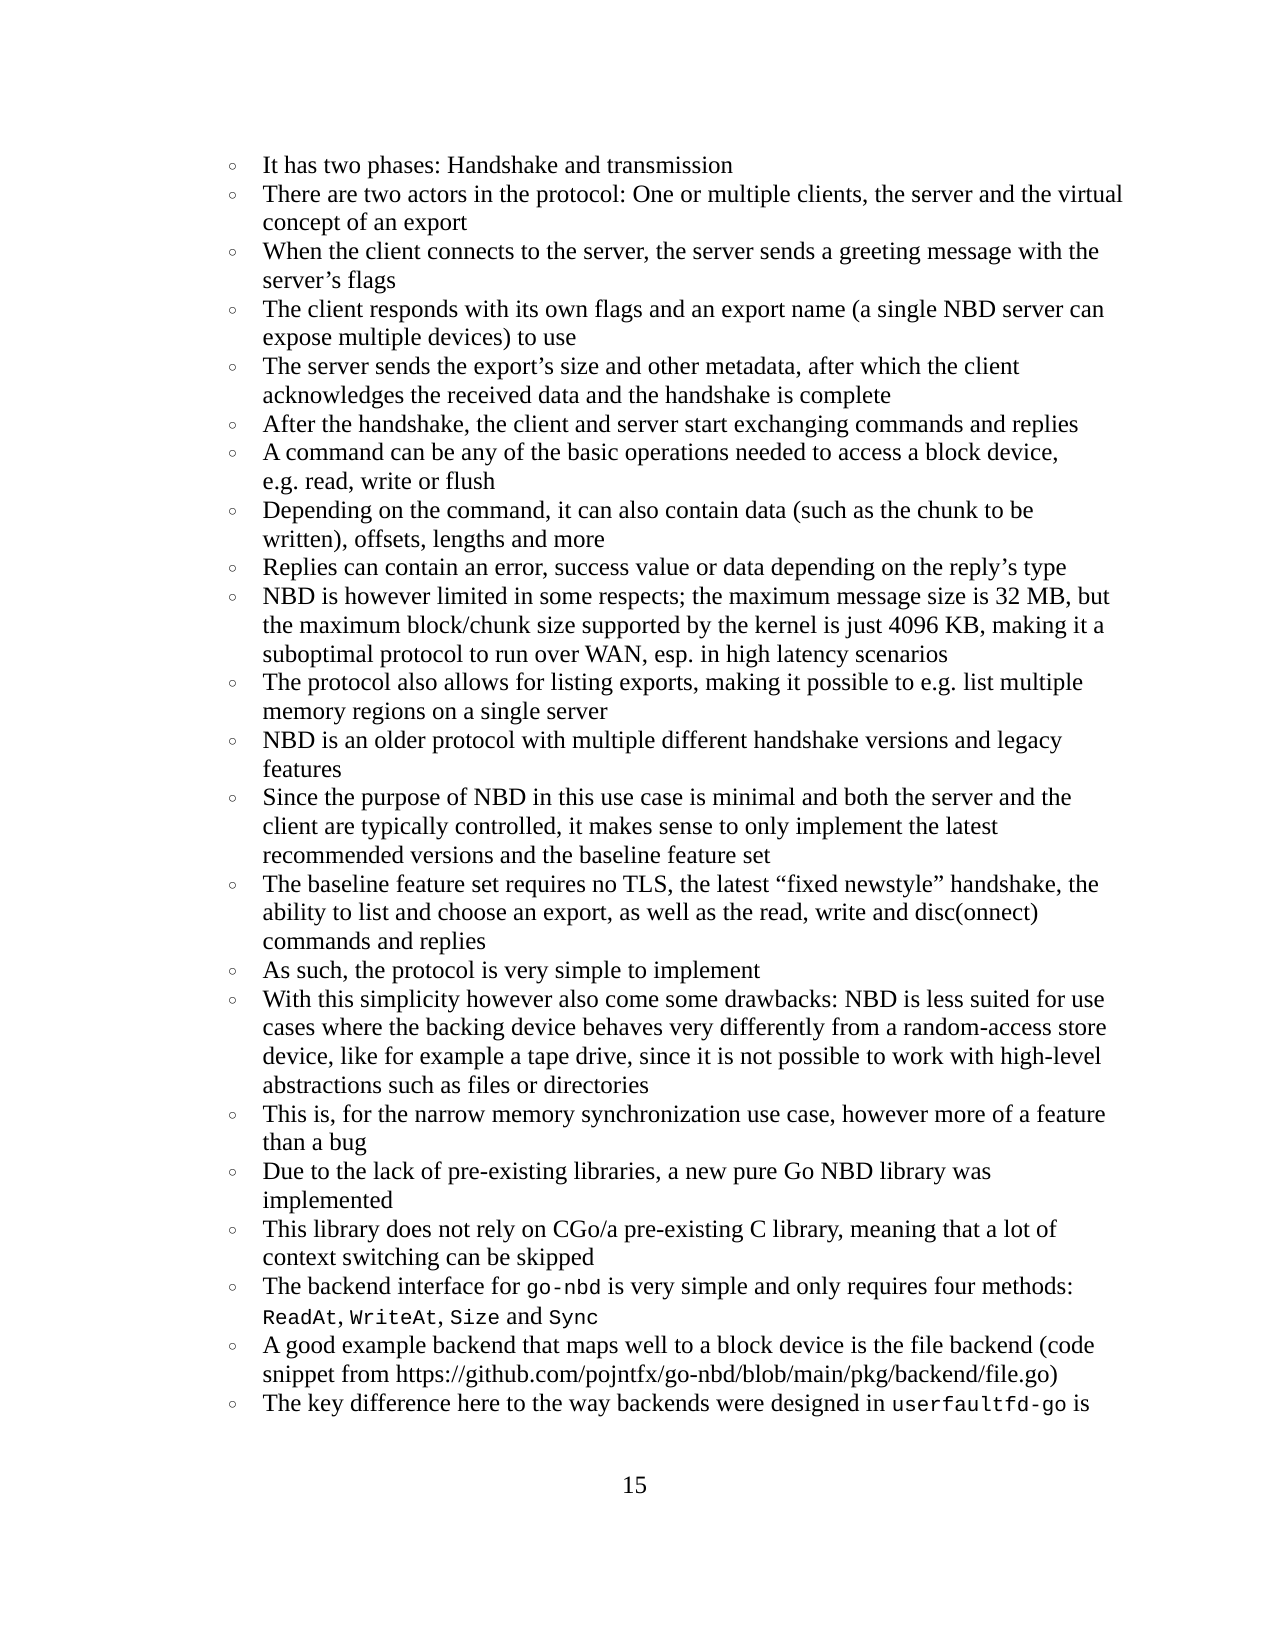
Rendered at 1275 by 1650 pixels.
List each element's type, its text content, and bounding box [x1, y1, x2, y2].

list The protocol also allows for listing exports, making it possible to e.g. list multiple memory regions on a single server [225, 667, 1125, 725]
list With this simplicity however also come some drawbacks: NBD is less suited for use cases where the backing device behaves very differently from a random-access store device, like for example a tape drive, since it is not possible to work with high-level abstractions such as files or directories [225, 984, 1125, 1099]
list After the handshake, the client and server start exchanging commands and replies [225, 409, 1125, 437]
list There are two actors in the protocol: One or multiple clients, the server and the virtual concept of an export [225, 179, 1125, 236]
list Depending on the command, it can also contain data (such as the chunk to be written), offsets, lengths and more [225, 495, 1125, 552]
list It has two phases: Handshake and transmission [225, 150, 1125, 179]
list NBD is an older protocol with multiple different handshake versions and legacy features [225, 725, 1125, 782]
list The server sends the export’s size and other metadata, after which the client acknowledges the received data and the handshake is complete [225, 351, 1125, 409]
list Replies can contain an error, success value or data depending on the reply’s type [225, 552, 1125, 581]
list A command can be any of the basic operations needed to access a block device, e.g. read, write or flush [225, 437, 1125, 495]
list As such, the protocol is very simple to implement [225, 955, 1125, 984]
list When the client connects to the server, the server sends a greeting message with the server’s flags [225, 236, 1125, 294]
list The backend interface for go-nbd is very simple and only requires four methods: ReadAt, WriteAt, Size and Sync [225, 1271, 1125, 1330]
list This library does not rely on CGo/a pre-existing C library, meaning that a lot of context switching can be skipped [225, 1214, 1125, 1271]
list NBD is however limited in some respects; the maximum message size is 32 MB, but the maximum block/chunk size supported by the kernel is just 4096 KB, making it a suboptimal protocol to run over WAN, esp. in high latency scenarios [225, 581, 1125, 667]
list The baseline feature set requires no TLS, the latest “fixed newstyle” handshake, the ability to list and choose an export, as well as the read, write and disc(onnect) commands and replies [225, 869, 1125, 955]
list The client responds with its own flags and an export name (a single NBD server can expose multiple devices) to use [225, 294, 1125, 351]
list A good example backend that maps well to a block device is the file backend (code snippet from https://github.com/pojntfx/go-nbd/blob/main/pkg/backend/file.go) [225, 1330, 1125, 1388]
list The key difference here to the way backends were designed in userfaultfd-go is [225, 1388, 1125, 1417]
list This is, for the narrow memory synchronization use case, however more of a feature than a bug [225, 1099, 1125, 1156]
list Since the purpose of NBD in this use case is minimal and both the server and the client are typically controlled, it makes sense to only implement the latest recommended versions and the baseline feature set [225, 782, 1125, 869]
list Due to the lack of pre-existing libraries, a new pure Go NBD library was implemented [225, 1156, 1125, 1214]
